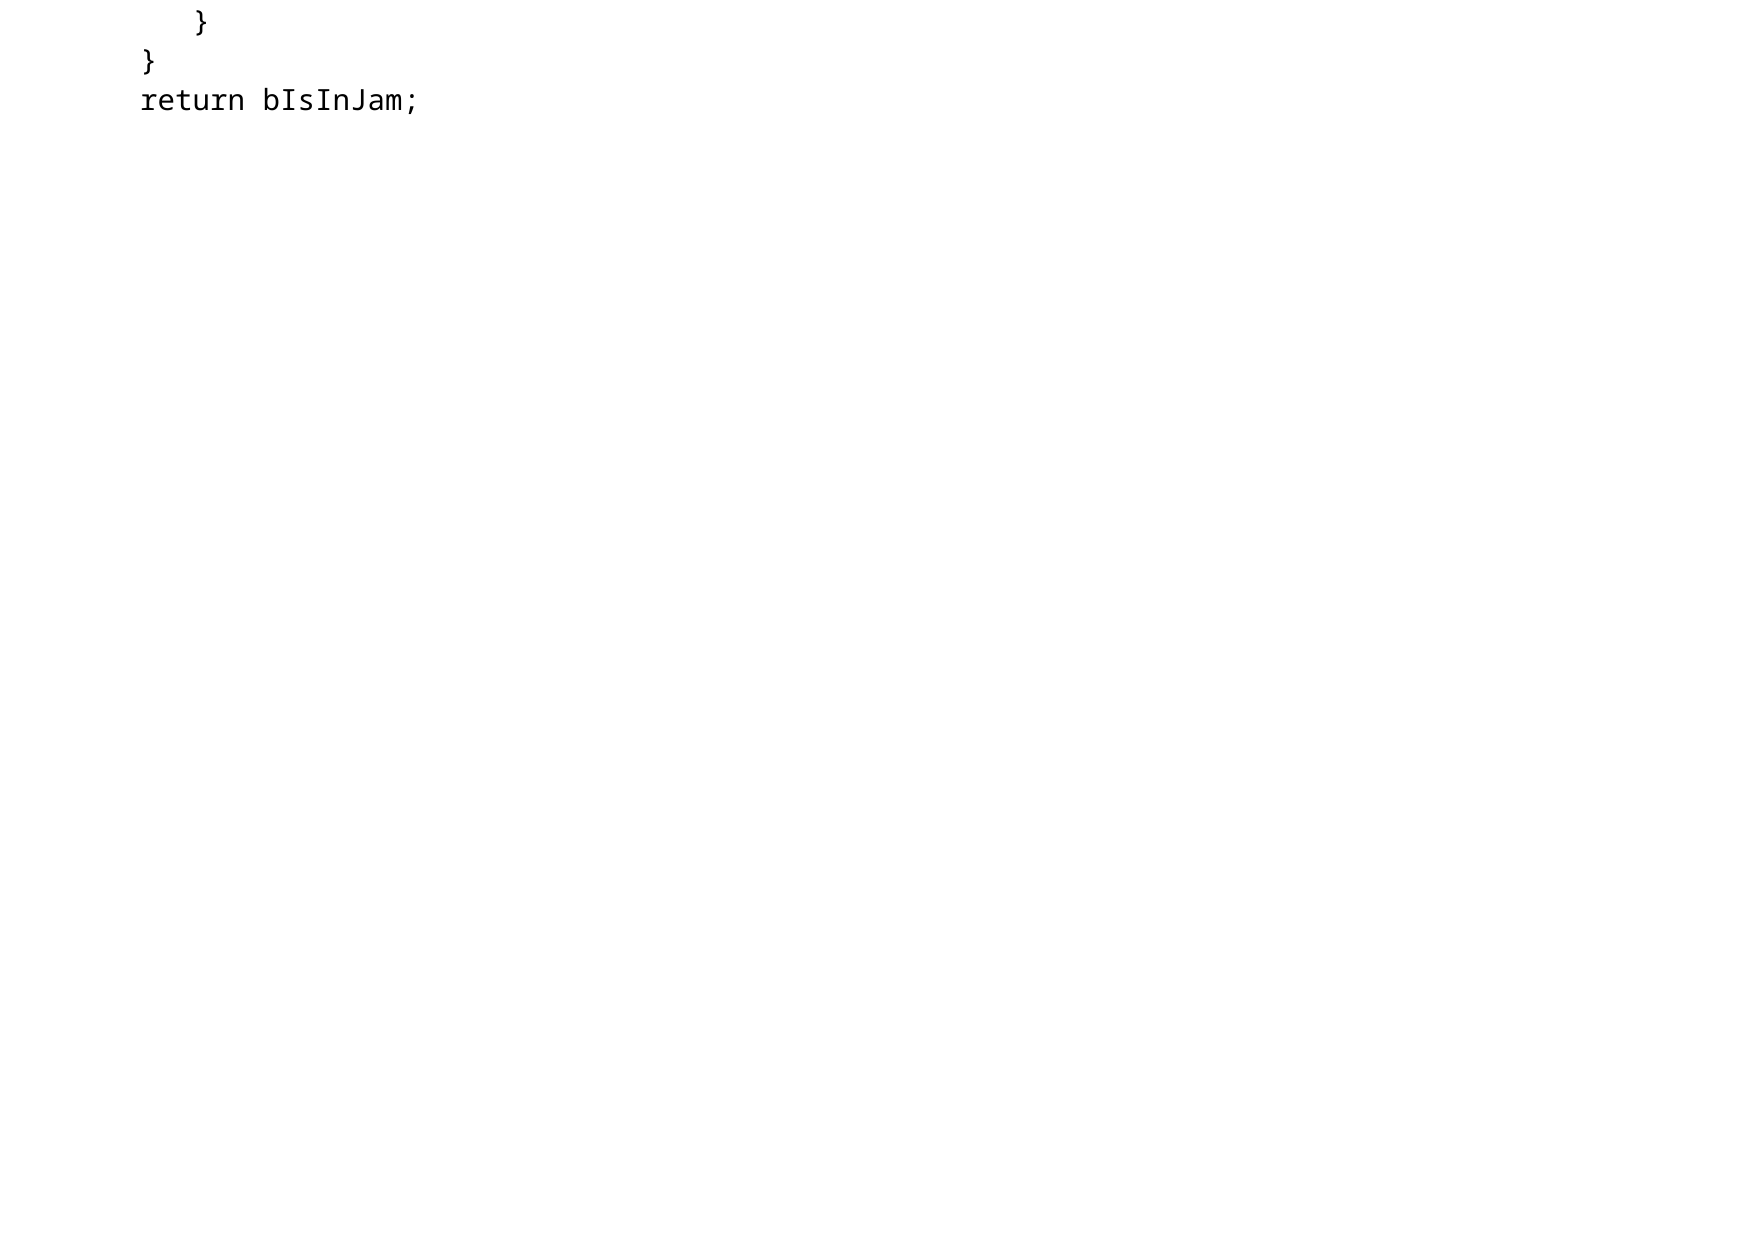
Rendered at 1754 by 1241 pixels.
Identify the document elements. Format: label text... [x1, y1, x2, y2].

text return bIsInJam; [0, 79, 1754, 119]
text } [0, 0, 1754, 40]
text } [0, 40, 1754, 79]
